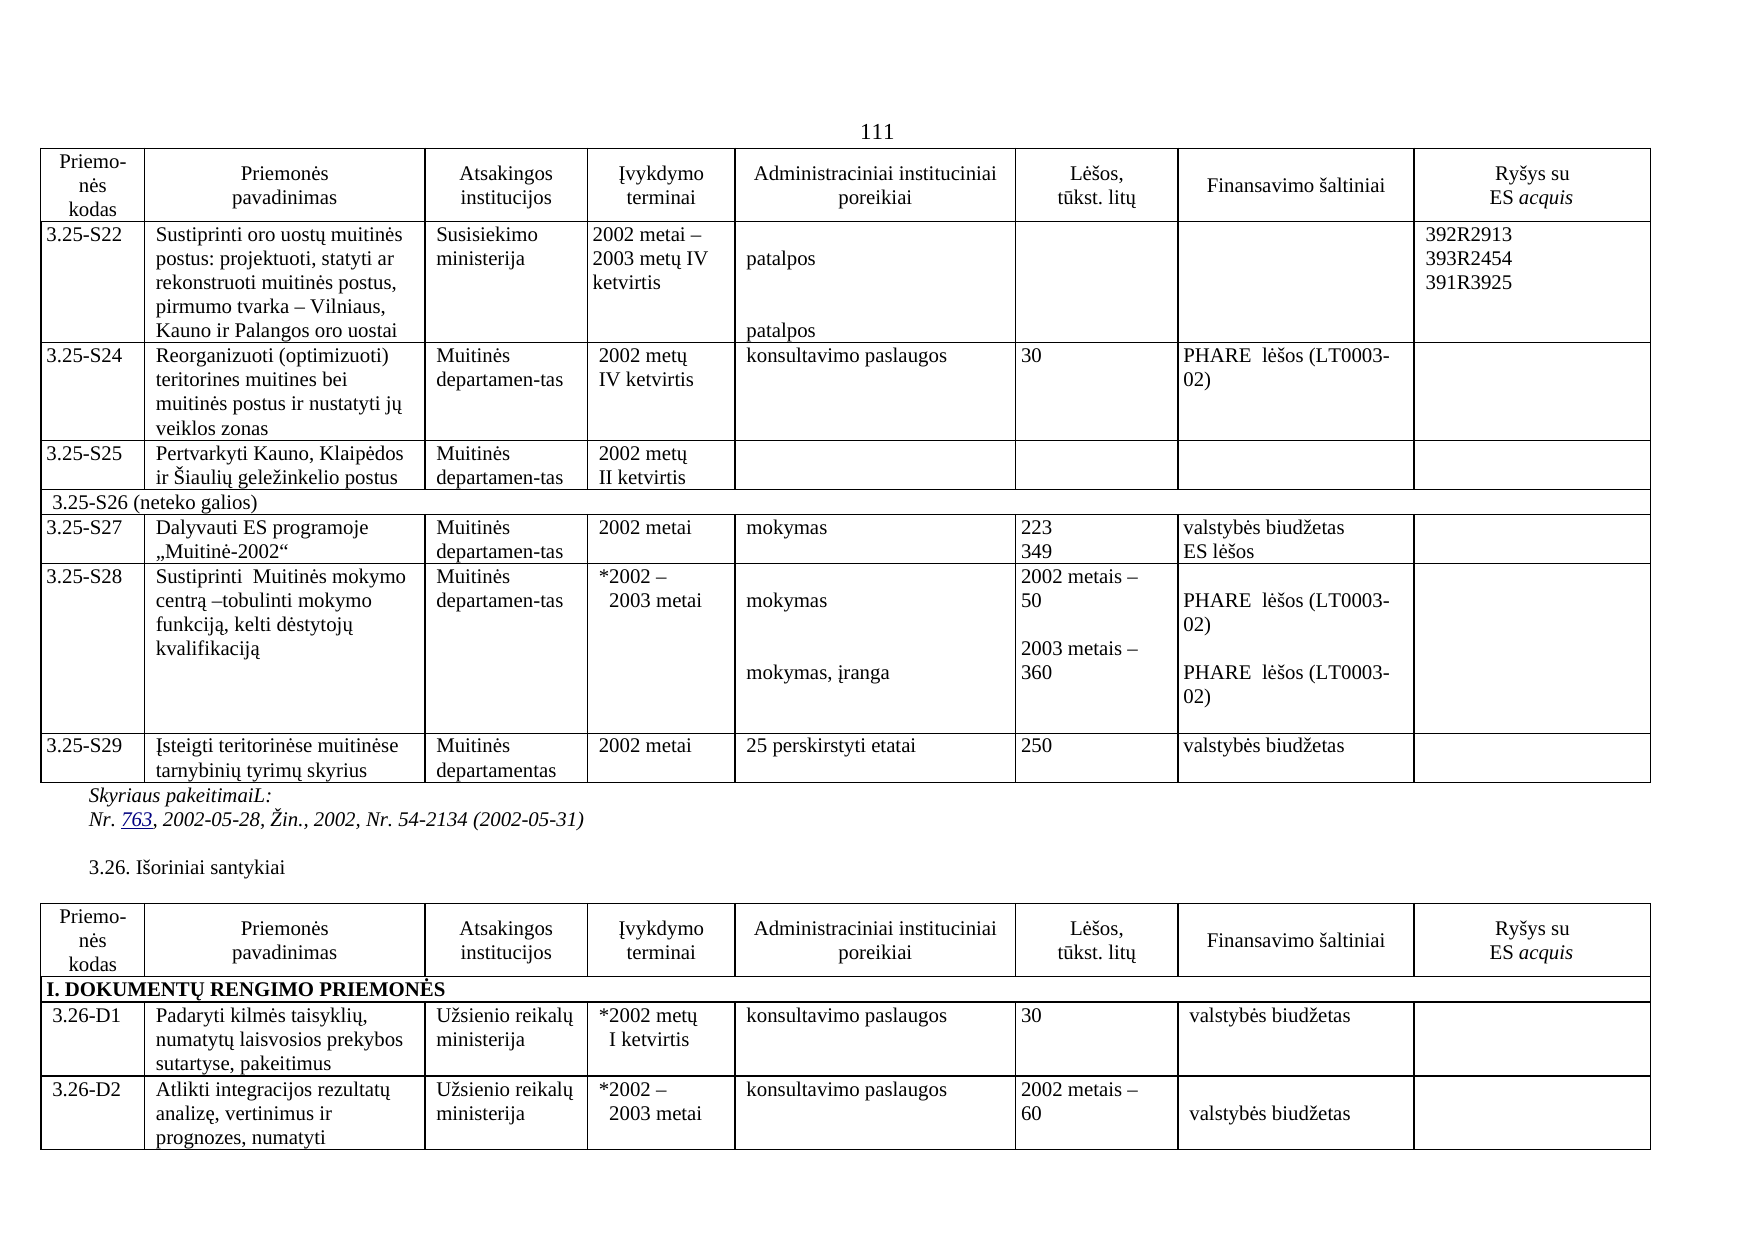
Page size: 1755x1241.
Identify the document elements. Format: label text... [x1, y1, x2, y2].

table_cell 3.25-S26 (neteko galios) [42, 490, 1650, 514]
table_cell 2002 metų II ketvirtis [588, 441, 734, 489]
table_cell 3.25-S28 [42, 564, 144, 732]
table_cell valstybės biudžetas [1179, 734, 1413, 782]
table_cell 3.26-D2 [42, 1077, 144, 1149]
table_cell patalpos patalpos [736, 222, 1015, 342]
table_cell Muitinės departamen-tas [426, 343, 587, 439]
table_cell valstybės biudžetas ES lėšos [1179, 515, 1413, 563]
table_cell *2002 metų I ketvirtis [588, 1003, 734, 1075]
table_cell [1179, 222, 1413, 342]
table_cell [1415, 734, 1650, 782]
table_cell [736, 441, 1015, 489]
table_cell 3.26-D1 [42, 1003, 144, 1075]
table_header Priemo-nės kodas [41, 149, 144, 221]
table_header Įvykdymo terminai [588, 149, 734, 221]
table_cell PHARE lėšos (LT0003-02) [1179, 343, 1413, 439]
table_cell 3.25-S22 [42, 222, 144, 342]
table_cell Atlikti integracijos rezultatų analizę, vertinimus ir prognozes, numatyti [145, 1077, 424, 1149]
table_cell 3.25-S29 [42, 734, 144, 782]
table_cell 223 349 [1016, 515, 1177, 563]
table_cell 3.25-S25 [42, 441, 144, 489]
text Nr. 763, 2002-05-28, Žin., 2002, Nr. 54-2134 (2002-05-31) [89, 807, 1666, 831]
table_cell 250 [1016, 734, 1177, 782]
table_cell [1415, 1077, 1650, 1149]
table_cell 2002 metai [588, 734, 734, 782]
table_header Administraciniai instituciniai poreikiai [736, 149, 1015, 221]
table_cell 2002 metais – 50 2003 metais – 360 [1016, 564, 1177, 732]
table_cell Dalyvauti ES programoje „Muitinė-2002“ [145, 515, 424, 563]
table_header Lėšos, tūkst. litų [1016, 149, 1177, 221]
table_cell Įsteigti teritorinėse muitinėse tarnybinių tyrimų skyrius [145, 734, 424, 782]
table_cell [1415, 1003, 1650, 1075]
table_cell [1179, 441, 1413, 489]
table_cell Padaryti kilmės taisyklių, numatytų laisvosios prekybos sutartyse, pakeitimus [145, 1003, 424, 1075]
table_cell konsultavimo paslaugos [736, 1077, 1015, 1149]
table_cell [1016, 441, 1177, 489]
table_header Ryšys su ES acquis [1415, 904, 1650, 976]
table_header Ryšys su ES acquis [1415, 149, 1650, 221]
table_header Įvykdymo terminai [588, 904, 734, 976]
table_cell 25 perskirstyti etatai [736, 734, 1015, 782]
table_cell Muitinės departamen-tas [426, 441, 587, 489]
table_cell [1415, 515, 1650, 563]
table_cell I. Dokumentų rengimo priemonės [42, 977, 1650, 1001]
subtitle 3.26. Išoriniai santykiai [89, 855, 1666, 879]
table_cell konsultavimo paslaugos [736, 343, 1015, 439]
table_cell valstybės biudžetas [1179, 1003, 1413, 1075]
table_header Priemonės pavadinimas [145, 149, 424, 221]
table_cell Pertvarkyti Kauno, Klaipėdos ir Šiaulių geležinkelio postus [145, 441, 424, 489]
table_cell valstybės biudžetas [1179, 1077, 1413, 1149]
table_cell Užsienio reikalų ministerija [426, 1077, 587, 1149]
table_header Atsakingos institucijos [426, 149, 587, 221]
table_header Priemo-nės kodas [41, 904, 144, 976]
table_cell Muitinės departamen-tas [426, 564, 587, 732]
table_cell *2002 – 2003 metai [588, 1077, 734, 1149]
table_cell mokymas mokymas, įranga [736, 564, 1015, 732]
table_header Priemonės pavadinimas [145, 904, 424, 976]
table_cell 3.25-S27 [42, 515, 144, 563]
table_cell 30 [1016, 343, 1177, 439]
table_cell 2002 metais – 60 [1016, 1077, 1177, 1149]
table_cell 3.25-S24 [42, 343, 144, 439]
table_cell 2002 metai – 2003 metų IV ketvirtis [588, 222, 734, 342]
table_cell Sustiprinti oro uostų muitinės postus: projektuoti, statyti ar rekonstruoti muitinės postus, pirmumo tvarka – Vilniaus, Kauno ir Palangos oro uostai [145, 222, 424, 342]
table_cell Užsienio reikalų ministerija [426, 1003, 587, 1075]
table_cell [1415, 441, 1650, 489]
table_header Atsakingos institucijos [426, 904, 587, 976]
table_cell Muitinės departamentas [426, 734, 587, 782]
table_cell [1415, 343, 1650, 439]
table_cell konsultavimo paslaugos [736, 1003, 1015, 1075]
table_cell [1016, 222, 1177, 342]
table_cell PHARE lėšos (LT0003-02) PHARE lėšos (LT0003-02) [1179, 564, 1413, 732]
table_cell 2002 metai [588, 515, 734, 563]
table_header Finansavimo šaltiniai [1179, 904, 1413, 976]
table_header Finansavimo šaltiniai [1179, 149, 1413, 221]
table_cell Muitinės departamen-tas [426, 515, 587, 563]
table_cell Sustiprinti Muitinės mokymo centrą –tobulinti mokymo funkciją, kelti dėstytojų kvalifikaciją [145, 564, 424, 732]
table_cell 2002 metų IV ketvirtis [588, 343, 734, 439]
table_cell mokymas [736, 515, 1015, 563]
table_cell Reorganizuoti (optimizuoti) teritorines muitines bei muitinės postus ir nustatyti jų veiklos zonas [145, 343, 424, 439]
table_header Lėšos, tūkst. litų [1016, 904, 1177, 976]
table_cell Susisiekimo ministerija [426, 222, 587, 342]
text Skyriaus pakeitimaiL: [89, 783, 1666, 807]
table_cell 30 [1016, 1003, 1177, 1075]
table_cell [1415, 564, 1650, 732]
table_header Administraciniai instituciniai poreikiai [736, 904, 1015, 976]
table_cell *2002 – 2003 metai [588, 564, 734, 732]
table_cell 392R2913 393R2454 391R3925 [1415, 222, 1650, 342]
